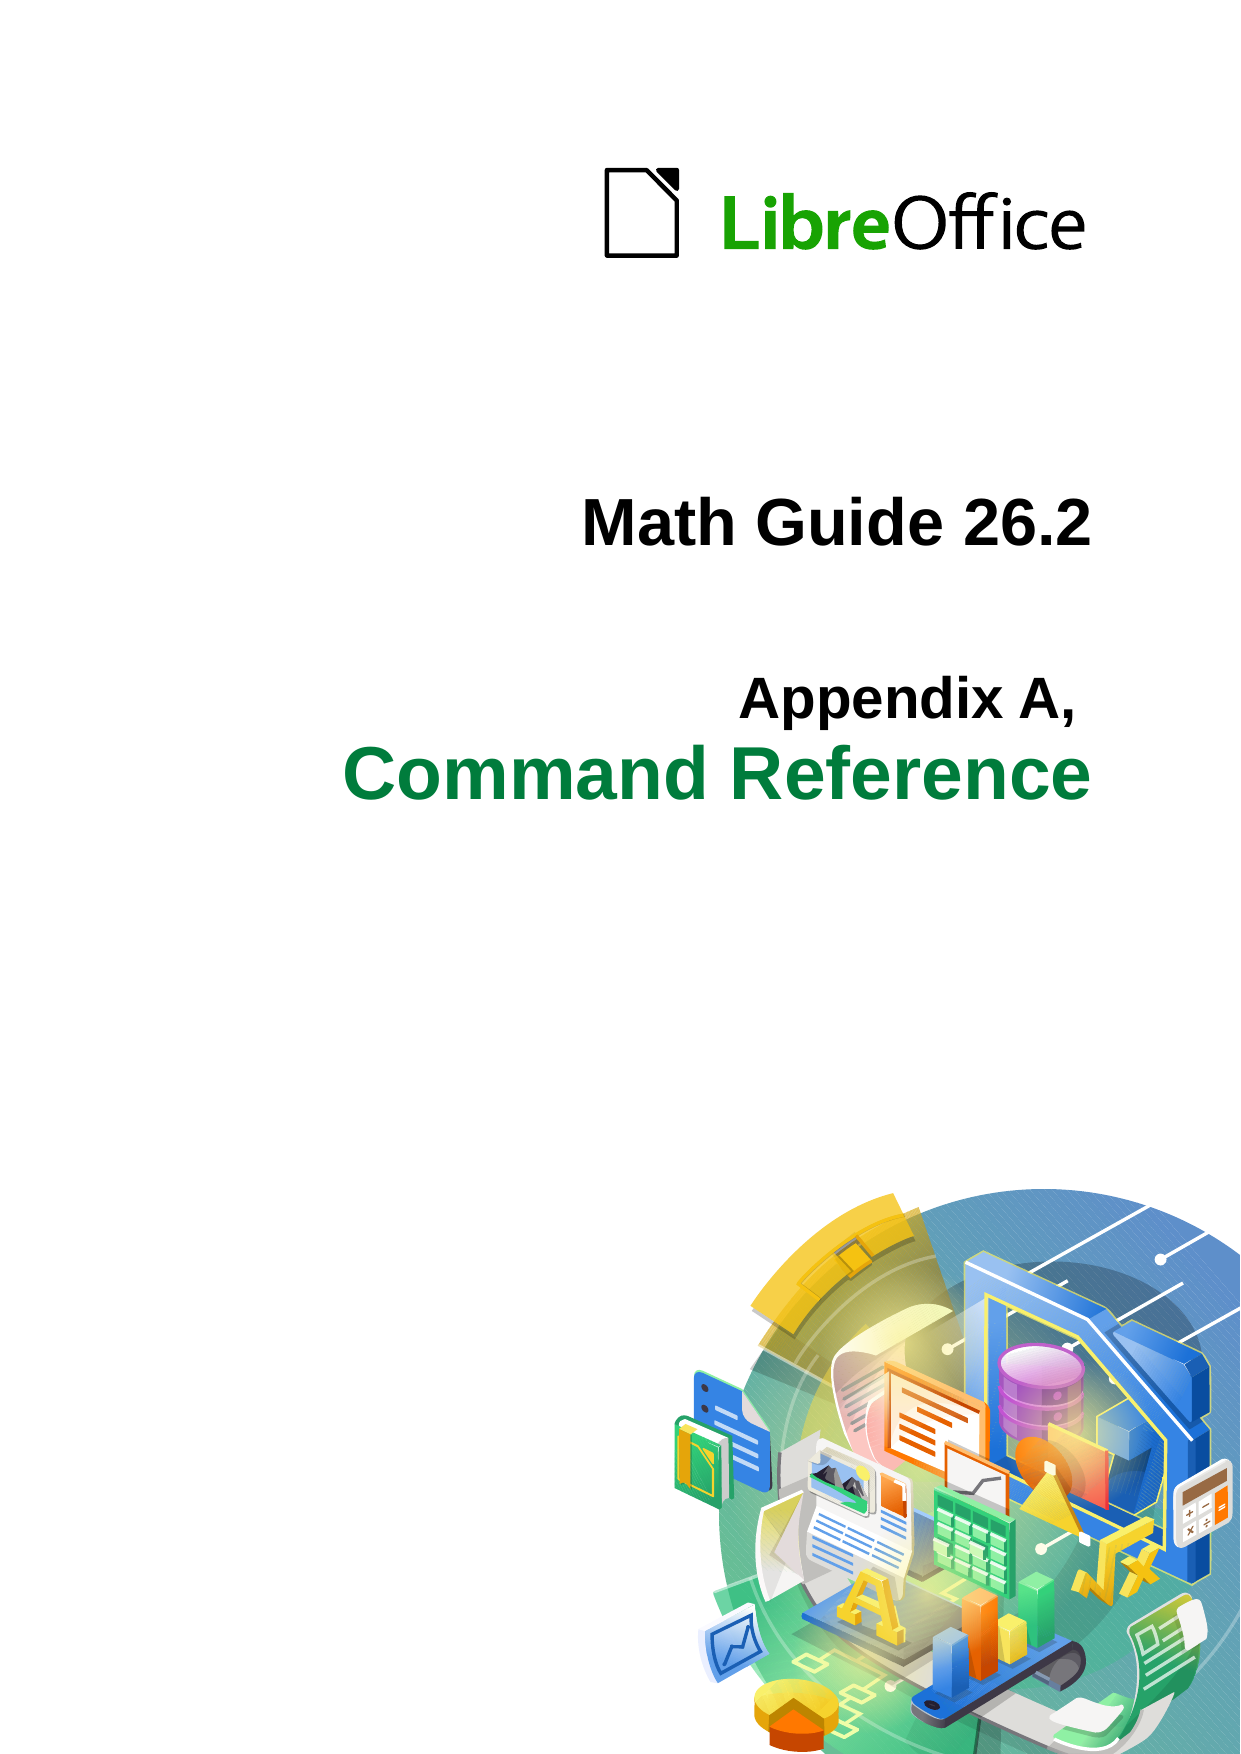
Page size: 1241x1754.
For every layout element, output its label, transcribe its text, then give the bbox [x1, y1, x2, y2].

table_header [1096, 1733, 1110, 1747]
text Math Guide 26.2 [177, 485, 1093, 560]
table_cell [773, 1616, 783, 1624]
title Appendix A, Command Reference [177, 666, 1093, 815]
table_header [1036, 1378, 1057, 1385]
table_cell [761, 1627, 771, 1636]
